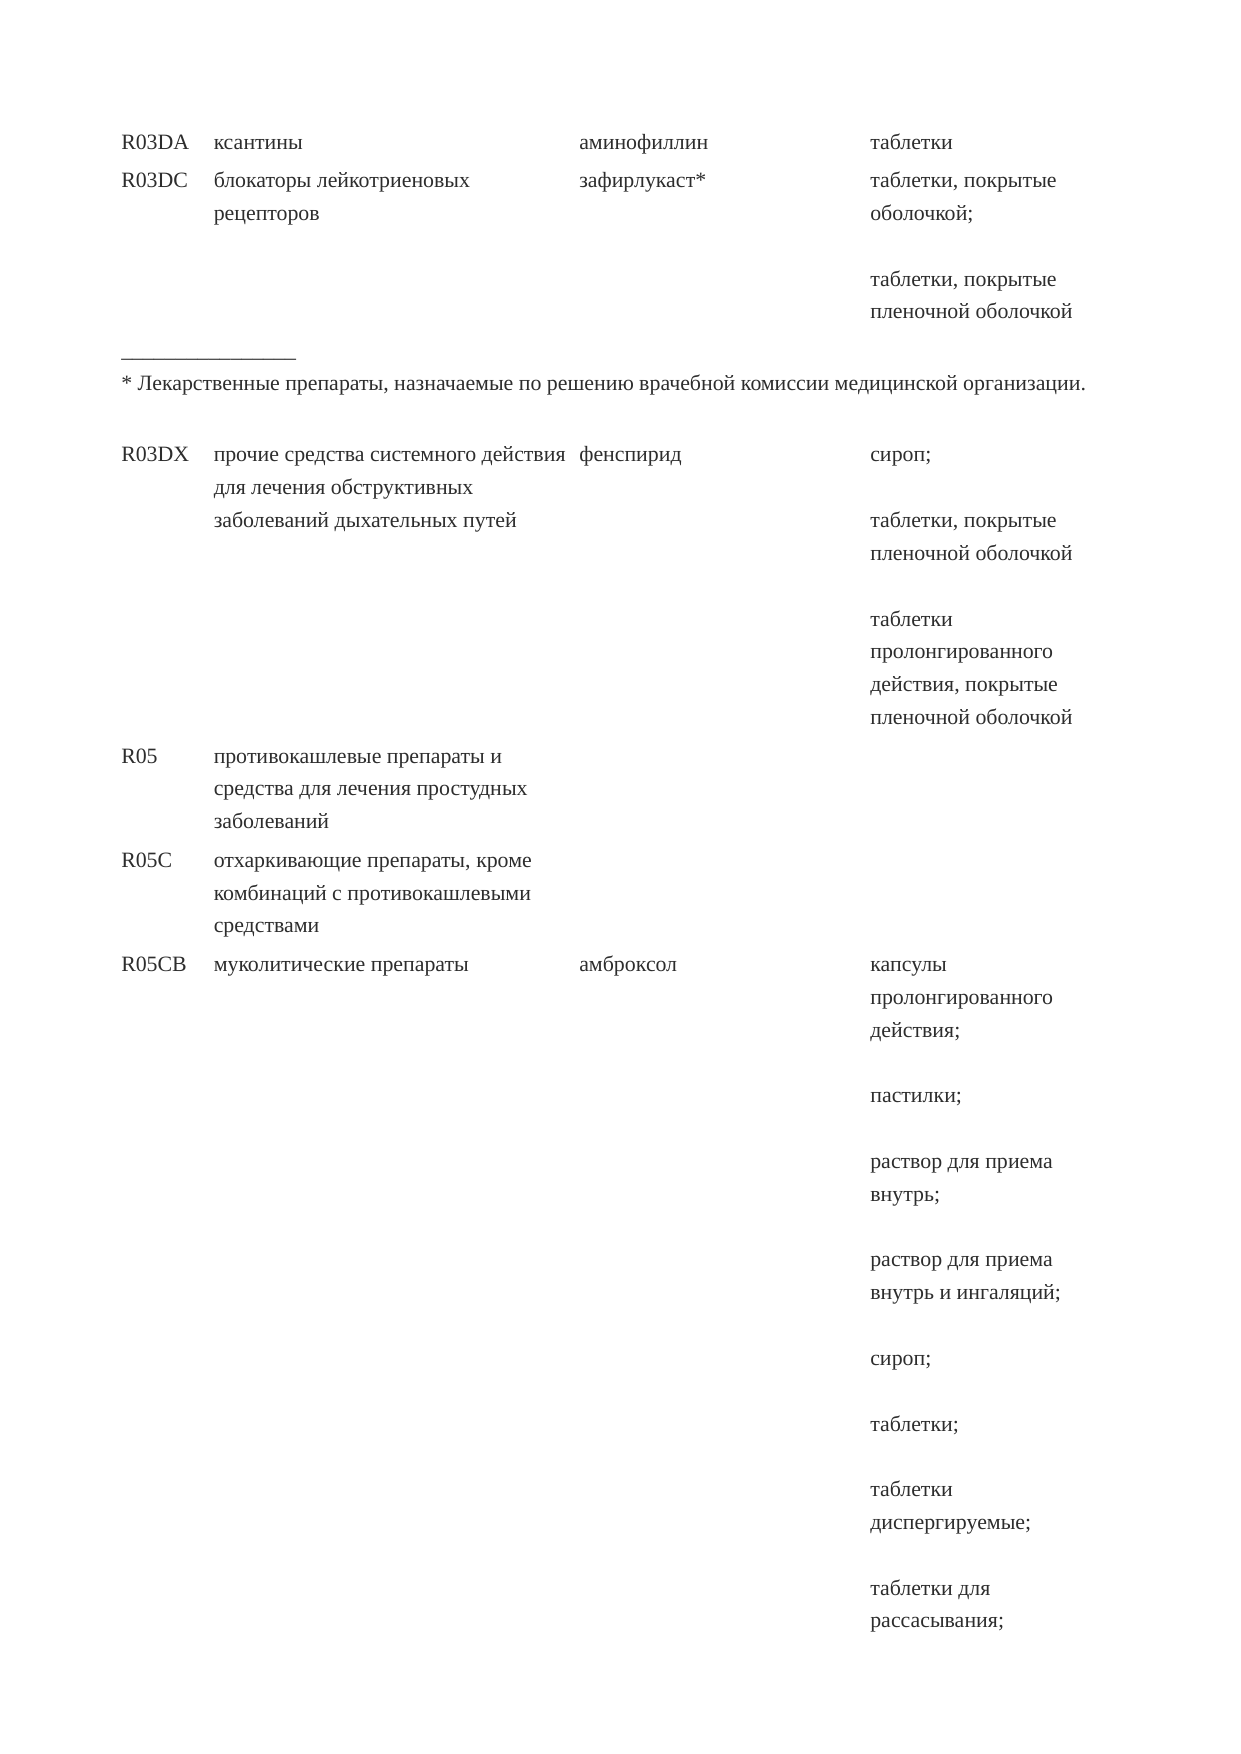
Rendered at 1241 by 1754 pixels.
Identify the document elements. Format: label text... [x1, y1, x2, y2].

table_cell ________________ * Лекарственные препараты, назначаемые по решению врачебной комиссии медицинской организации. [118, 327, 1094, 431]
table_cell таблетки, покрытые оболочкой; таблетки, покрытые пленочной оболочкой [867, 157, 1094, 327]
table_cell прочие средства системного действия для лечения обструктивных заболеваний дыхательных путей [211, 431, 576, 732]
table_cell муколитические препараты [211, 941, 576, 1636]
table_cell [1094, 431, 1122, 732]
table_cell зафирлукаст* [576, 157, 867, 327]
table_cell [867, 732, 1094, 836]
table_cell [1094, 836, 1122, 941]
table_cell R05C [118, 836, 211, 941]
table_cell сироп; таблетки, покрытые пленочной оболочкой таблетки пролонгированного действия, покрытые пленочной оболочкой [867, 431, 1094, 732]
table_cell R03DX [118, 431, 211, 732]
table_cell отхаркивающие препараты, кроме комбинаций с противокашлевыми средствами [211, 836, 576, 941]
table_cell R03DC [118, 157, 211, 327]
table_cell таблетки [867, 118, 1094, 157]
table_cell R03DA [118, 118, 211, 157]
table_cell капсулы пролонгированного действия; пастилки; раствор для приема внутрь; раствор для приема внутрь и ингаляций; сироп; таблетки; таблетки диспергируемые; таблетки для рассасывания; [867, 941, 1094, 1636]
table_cell блокаторы лейкотриеновых рецепторов [211, 157, 576, 327]
table_cell R05CB [118, 941, 211, 1636]
table_cell [1094, 157, 1122, 327]
table_cell аминофиллин [576, 118, 867, 157]
table_cell фенспирид [576, 431, 867, 732]
table_cell противокашлевые препараты и средства для лечения простудных заболеваний [211, 732, 576, 836]
table_cell [576, 836, 867, 941]
table_cell [576, 732, 867, 836]
table_cell R05 [118, 732, 211, 836]
table_cell [867, 836, 1094, 941]
table_cell [1094, 118, 1122, 157]
table_cell [1094, 732, 1122, 836]
table_cell ксантины [211, 118, 576, 157]
table_cell [1094, 941, 1122, 1636]
table_cell амброксол [576, 941, 867, 1636]
table_cell [1094, 327, 1122, 431]
